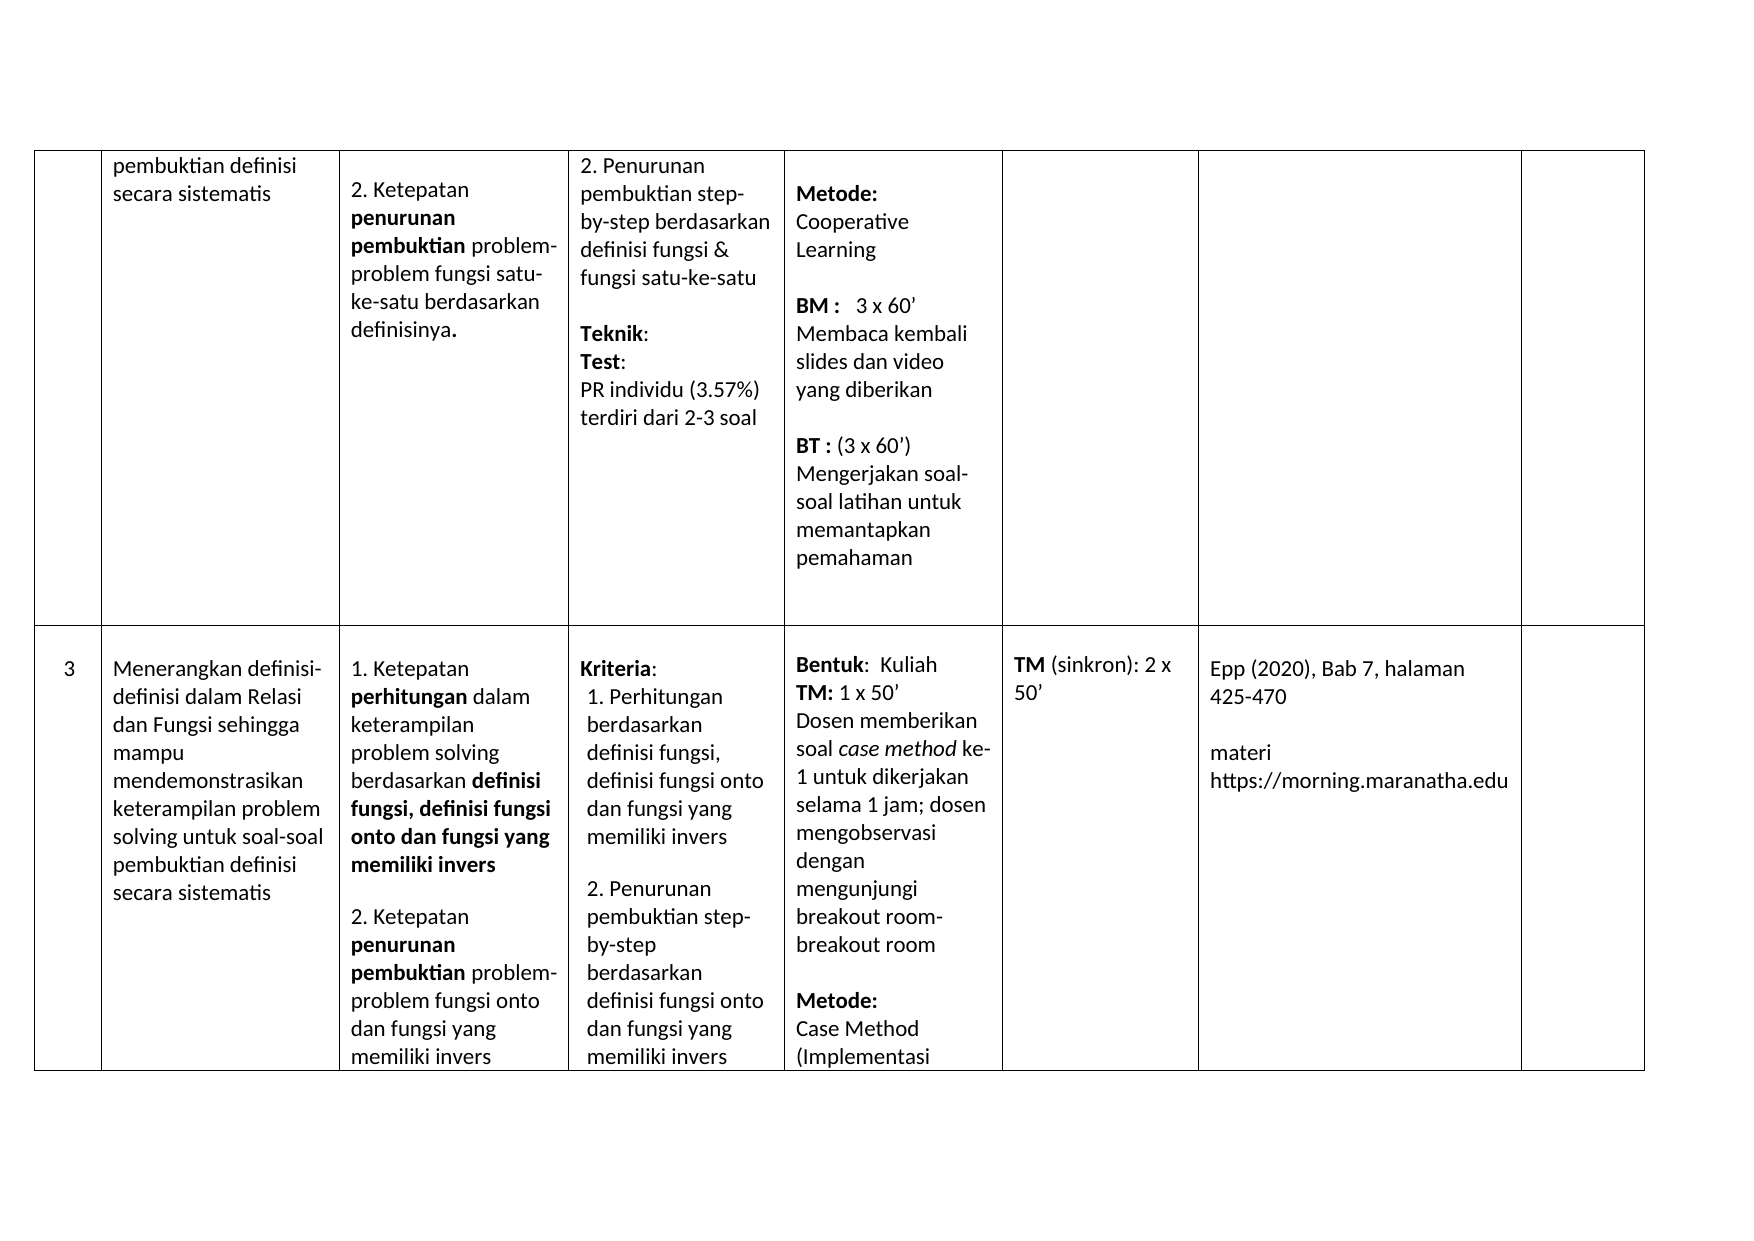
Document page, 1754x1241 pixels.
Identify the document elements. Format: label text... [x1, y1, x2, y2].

table_cell pembuktian definisi secara sistematis [102, 151, 339, 625]
table_cell [1522, 151, 1644, 625]
table_cell 2. Penurunan pembuktian step-by-step berdasarkan definisi fungsi & fungsi satu-ke-satu Teknik: Test: PR individu (3.57%) terdiri dari 2-3 soal [569, 151, 784, 625]
table_cell Metode: Cooperative Learning BM : 3 x 60’ Membaca kembali slides dan video yang diberikan BT : (3 x 60’) Mengerjakan soal-soal latihan untuk memantapkan pemahaman [785, 151, 1002, 625]
table_cell Menerangkan definisi-definisi dalam Relasi dan Fungsi sehingga mampu mendemonstrasikan keterampilan problem solving untuk soal-soal pembuktian definisi secara sistematis [102, 626, 339, 1070]
table_cell [1522, 626, 1644, 1070]
table_cell [35, 151, 101, 625]
table_cell [1003, 151, 1198, 625]
table_cell Epp (2020), Bab 7, halaman 425-470 materi https://morning.maranatha.edu [1199, 626, 1521, 1070]
table_cell 3 [35, 626, 101, 1070]
table_cell Bentuk: Kuliah TM: 1 x 50’ Dosen memberikan soal case method ke-1 untuk dikerjakan selama 1 jam; dosen mengobservasi dengan mengunjungi breakout room-breakout room Metode: Case Method (Implementasi [785, 626, 1002, 1070]
table_cell 2. Ketepatan penurunan pembuktian problem-problem fungsi satu-ke-satu berdasarkan definisinya. [340, 151, 568, 625]
table_cell 1. Ketepatan perhitungan dalam keterampilan problem solving berdasarkan definisi fungsi, definisi fungsi onto dan fungsi yang memiliki invers 2. Ketepatan penurunan pembuktian problem-problem fungsi onto dan fungsi yang memiliki invers [340, 626, 568, 1070]
table_cell Kriteria: 1. Perhitungan berdasarkan definisi fungsi, definisi fungsi onto dan fungsi yang memiliki invers 2. Penurunan pembuktian step-by-step berdasarkan definisi fungsi onto dan fungsi yang memiliki invers [569, 626, 784, 1070]
table_cell [1199, 151, 1521, 625]
table_cell TM (sinkron): 2 x 50’ [1003, 626, 1198, 1070]
